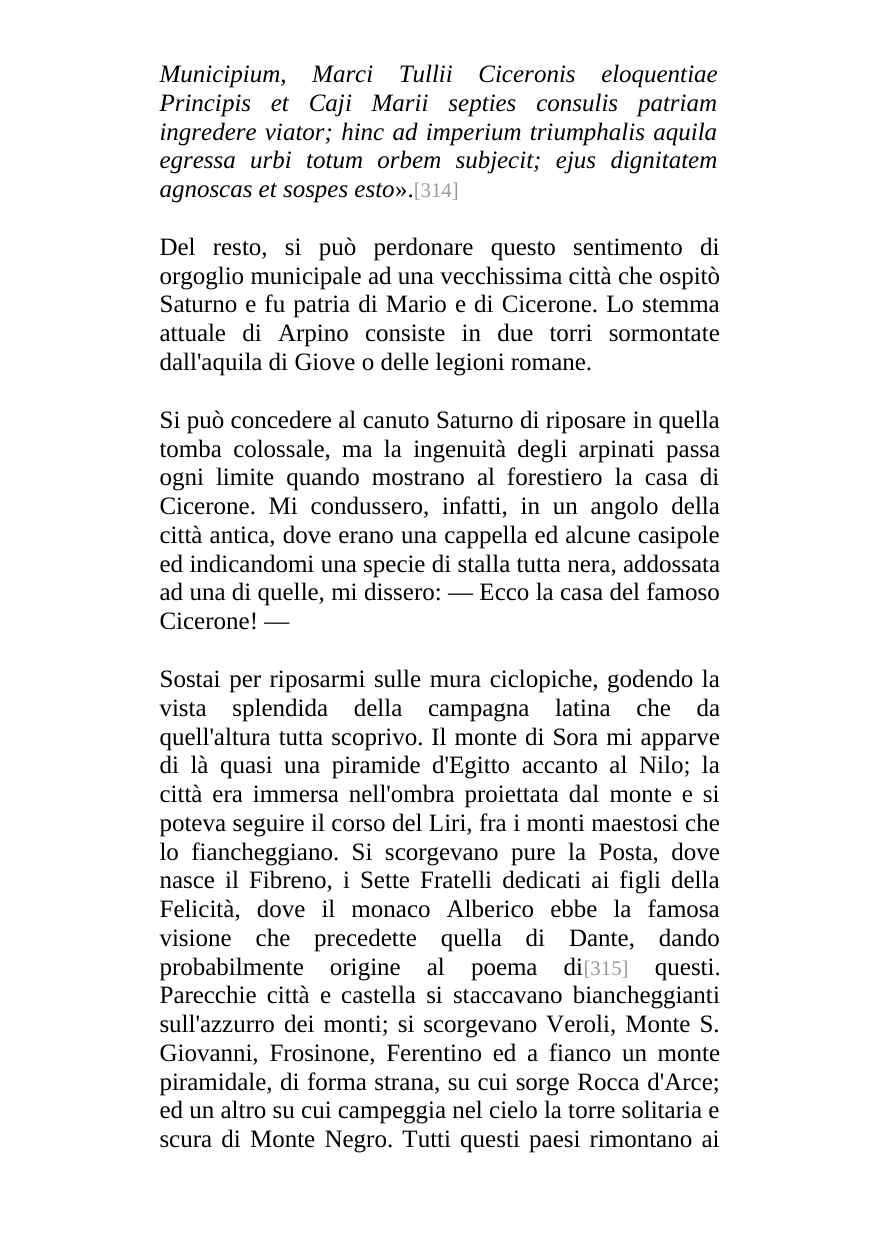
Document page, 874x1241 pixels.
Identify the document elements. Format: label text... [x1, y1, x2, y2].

text Del resto, si può perdonare questo sentimento di orgoglio municipale ad una vecchissima città che ospitò Saturno e fu patria di Mario e di Cicerone. Lo stemma attuale di Arpino consiste in due torri sormontate dall'aquila di Giove o delle legioni romane. [159, 232, 720, 376]
text Si può concedere al canuto Saturno di riposare in quella tomba colossale, ma la ingenuità degli arpinati passa ogni limite quando mostrano al forestiero la casa di Cicerone. Mi condussero, infatti, in un angolo della città antica, dove erano una cappella ed alcune casipole ed indicandomi una specie di stalla tutta nera, addossata ad una di quelle, mi dissero: — Ecco la casa del famoso Cicerone! — [159, 405, 720, 635]
text Sostai per riposarmi sulle mura ciclopiche, godendo la vista splendida della campagna latina che da quell'altura tutta scoprivo. Il monte di Sora mi apparve di là quasi una piramide d'Egitto accanto al Nilo; la città era immersa nell'ombra proiettata dal monte e si poteva seguire il corso del Liri, fra i monti maestosi che lo fiancheggiano. Si scorgevano pure la Posta, dove nasce il Fibreno, i Sette Fratelli dedicati ai figli della Felicità, dove il monaco Alberico ebbe la famosa visione che precedette quella di Dante, dando probabilmente origine al poema di[315] questi. Parecchie città e castella si staccavano biancheggianti sull'azzurro dei monti; si scorgevano Veroli, Monte S. Giovanni, Frosinone, Ferentino ed a fianco un monte piramidale, di forma strana, su cui sorge Rocca d'Arce; ed un altro su cui campeggia nel cielo la torre solitaria e scura di Monte Negro. Tutti questi paesi rimontano ai [159, 664, 720, 1153]
text Municipium, Marci Tullii Ciceronis eloquentiae Principis et Caji Marii septies consulis patriam ingredere viator; hinc ad imperium triumphalis aquila egressa urbi totum orbem subjecit; ejus dignitatem agnoscas et sospes esto».[314] [159, 59, 720, 203]
